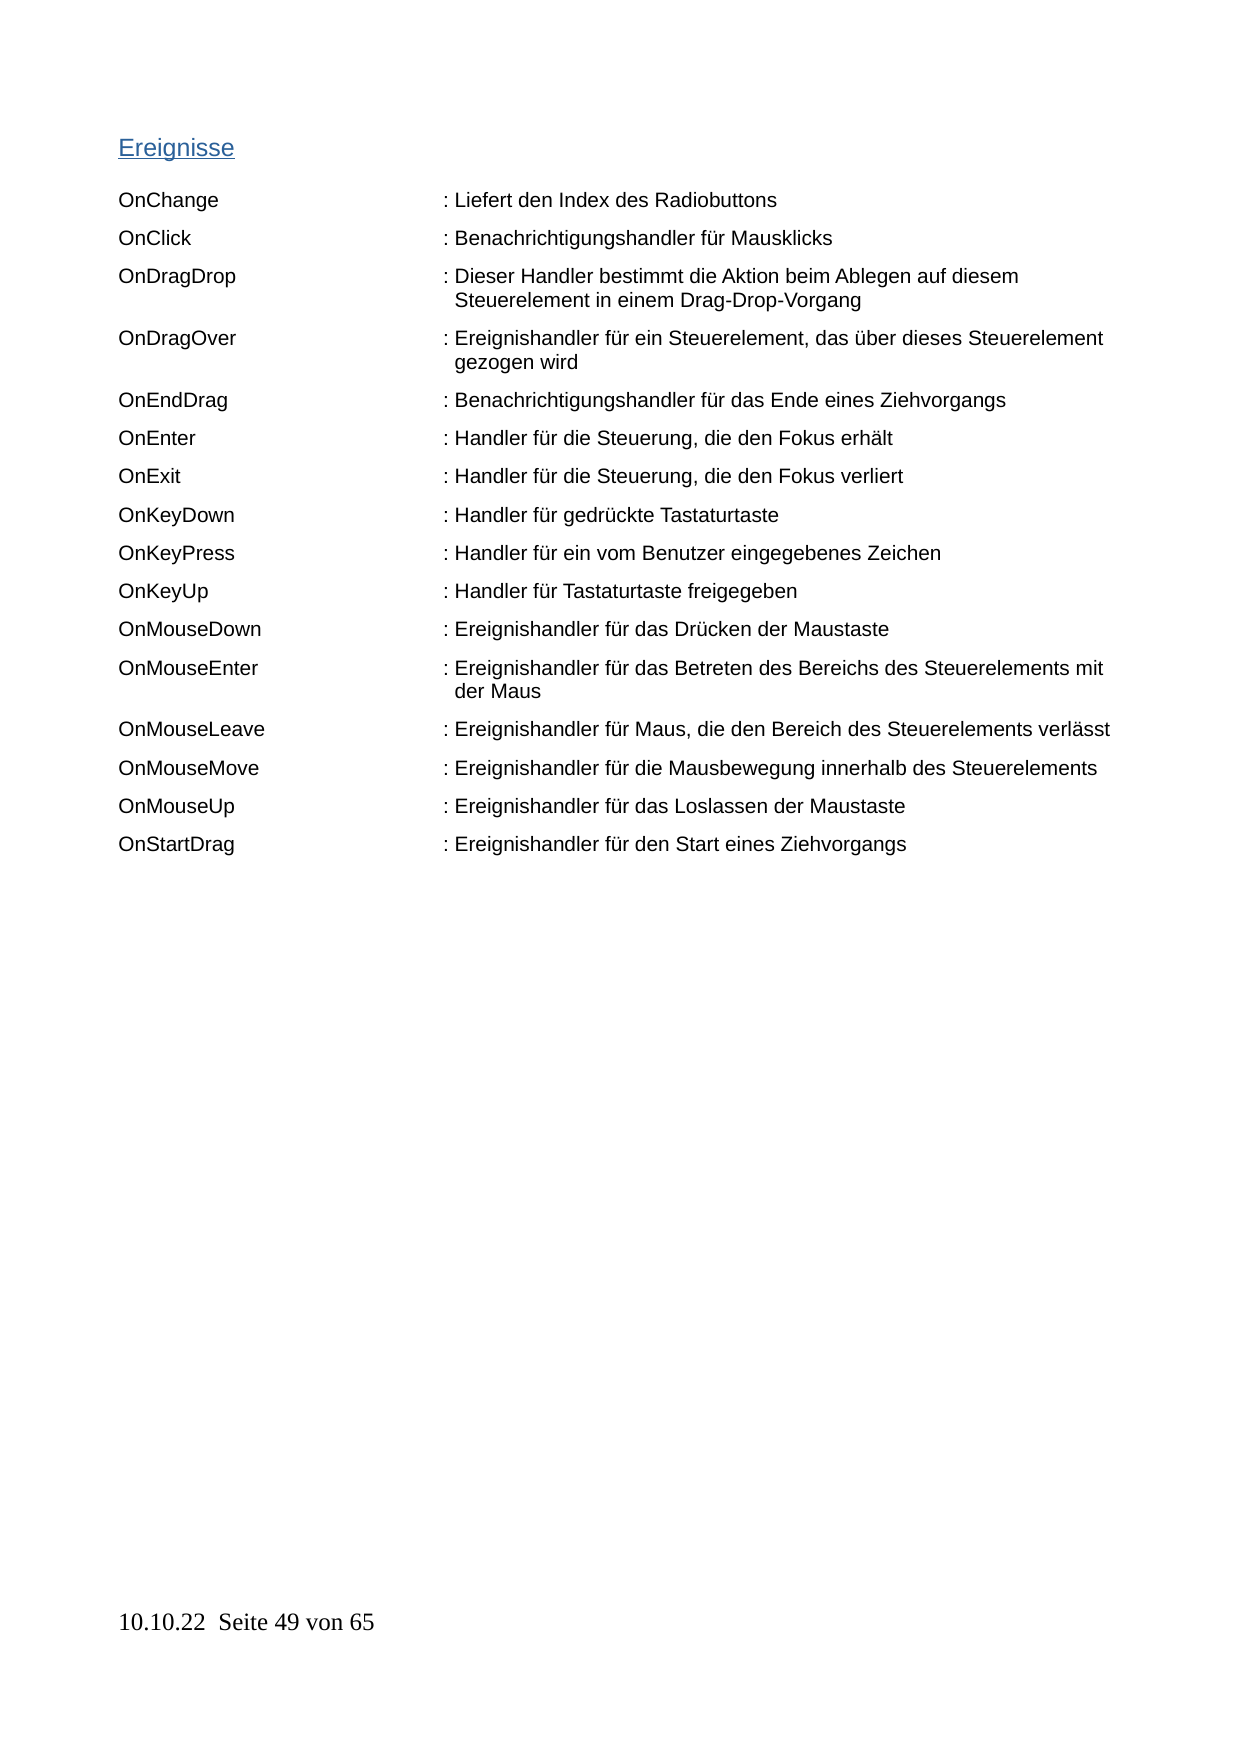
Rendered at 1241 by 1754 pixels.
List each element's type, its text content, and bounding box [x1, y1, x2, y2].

text OnClick : Benachrichtigungshandler für Mausklicks [118, 227, 1122, 250]
text OnExit : Handler für die Steuerung, die den Fokus verliert [118, 465, 1122, 489]
text OnChange : Liefert den Index des Radiobuttons [118, 188, 1122, 212]
text OnKeyPress : Handler für ein vom Benutzer eingegebenes Zeichen [118, 541, 1122, 565]
text OnMouseDown : Ereignishandler für das Drücken der Maustaste [118, 618, 1122, 642]
text OnDragOver : Ereignishandler für ein Steuerelement, das über dieses Steuerelement gezogen wird [118, 327, 1122, 374]
text OnMouseMove : Ereignishandler für die Mausbewegung innerhalb des Steuerelements [118, 756, 1122, 780]
text OnStartDrag : Ereignishandler für den Start eines Ziehvorgangs [118, 833, 1122, 856]
text OnEnter : Handler für die Steuerung, die den Fokus erhält [118, 427, 1122, 450]
text OnKeyDown : Handler für gedrückte Tastaturtaste [118, 503, 1122, 527]
text OnEndDrag : Benachrichtigungshandler für das Ende eines Ziehvorgangs [118, 388, 1122, 412]
text OnMouseLeave : Ereignishandler für Maus, die den Bereich des Steuerelements verlässt [118, 718, 1122, 742]
text OnMouseUp : Ereignishandler für das Loslassen der Maustaste [118, 794, 1122, 818]
text OnKeyUp : Handler für Tastaturtaste freigegeben [118, 580, 1122, 603]
text OnMouseEnter : Ereignishandler für das Betreten des Bereichs des Steuerelements mit der Maus [118, 656, 1122, 703]
text OnDragDrop : Dieser Handler bestimmt die Aktion beim Ablegen auf diesem Steuerelement in einem Drag-Drop-Vorgang [118, 265, 1122, 312]
subtitle Ereignisse [118, 133, 1122, 161]
